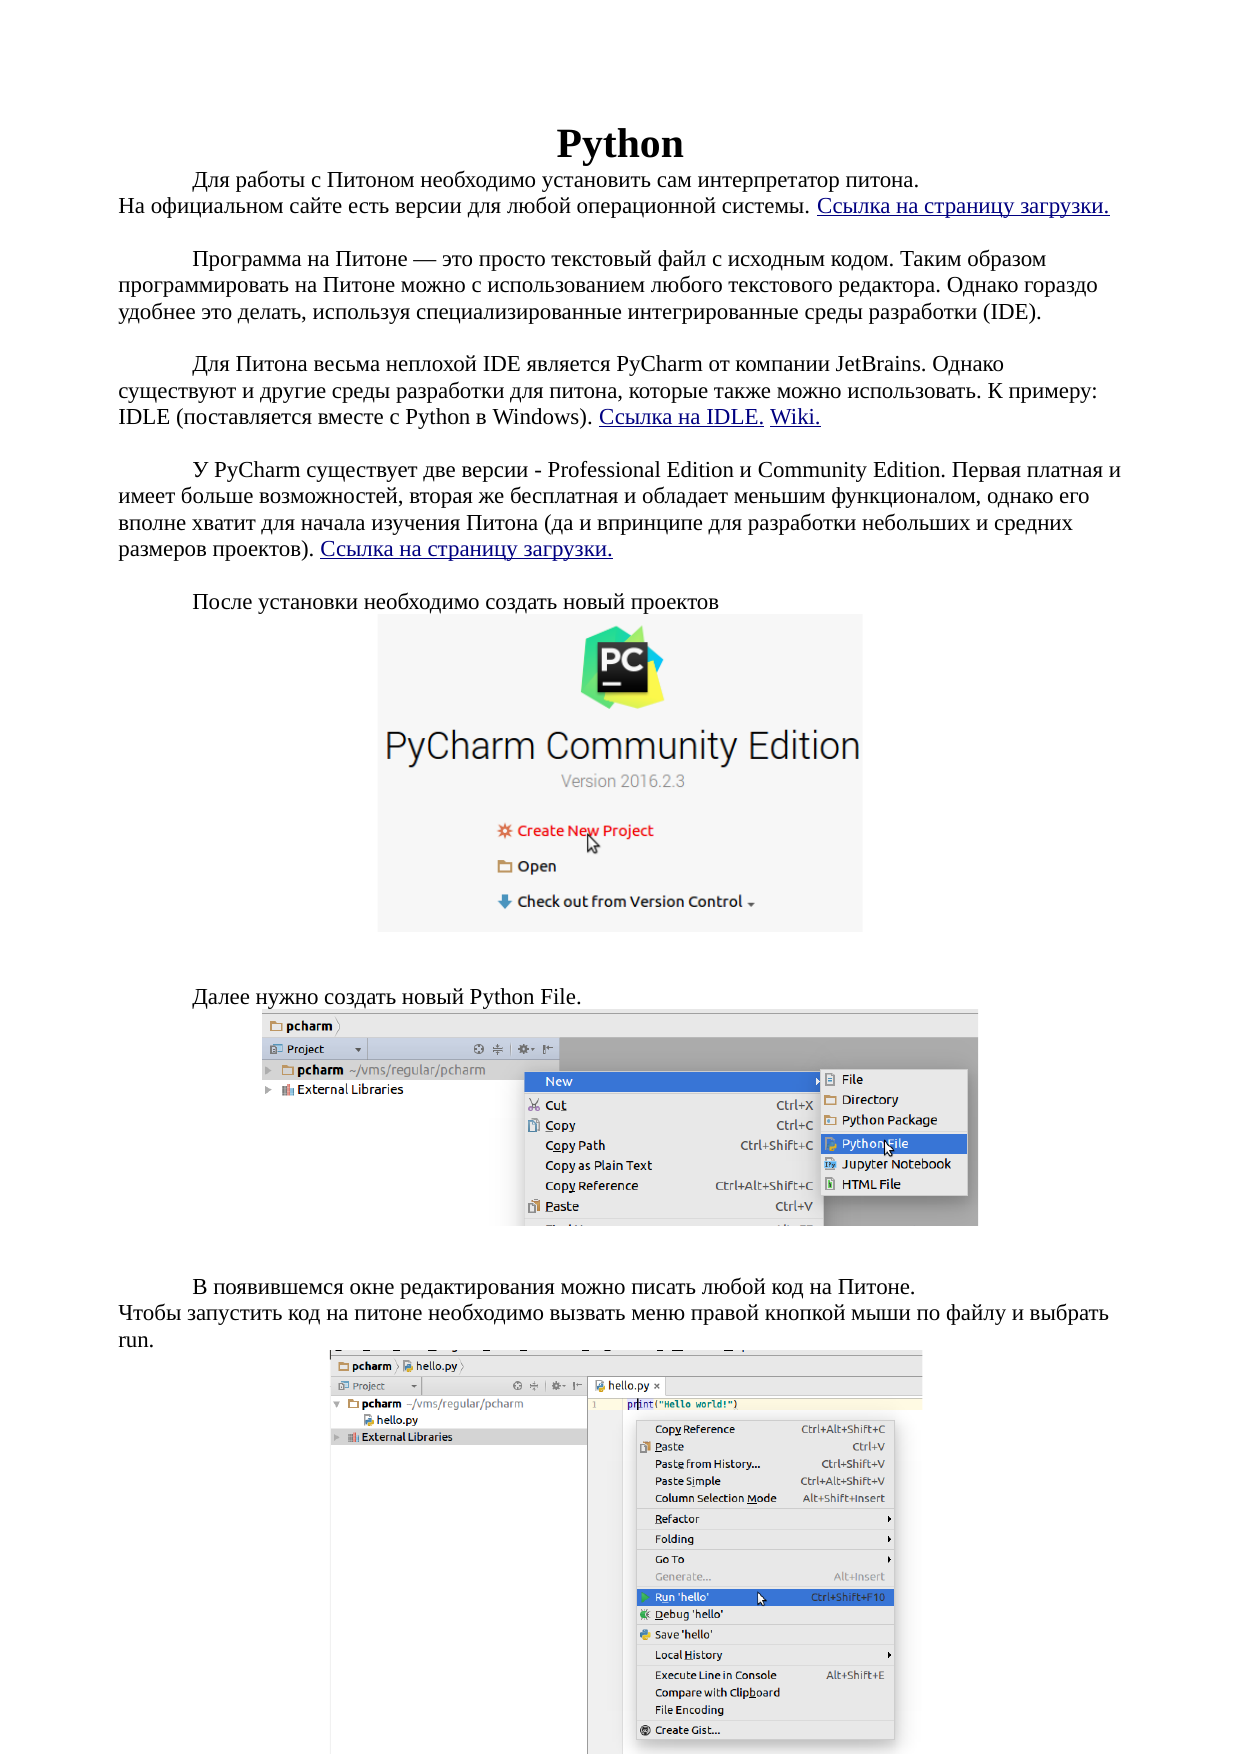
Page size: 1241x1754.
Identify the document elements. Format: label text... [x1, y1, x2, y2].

text Чтобы запустить код на питоне необходимо вызвать меню правой кнопкой мыши по файлу и выбрать run. [118, 1299, 1122, 1352]
text На официальном сайте есть версии для любой операционной системы. Ссылка на страницу загрузки. [118, 192, 1122, 219]
text Далее нужно создать новый Python File. [118, 983, 1122, 1009]
picture [262, 1009, 979, 1226]
text У PyCharm существует две версии - Professional Edition и Community Edition. Первая платная и имеет больше возможностей, вторая же бесплатная и обладает меньшим функционалом, однако его вполне хватит для начала изучения Питона (да и впринципе для разработки небольших и средних размеров проектов). Ссылка на страницу загрузки. [118, 456, 1122, 561]
text В появившемся окне редактирования можно писать любой код на Питоне. [118, 1273, 1122, 1299]
picture [377, 614, 863, 932]
text Python [118, 118, 1122, 166]
text После установки необходимо создать новый проектов [118, 588, 1122, 614]
text Для Питона весьма неплохой IDE является PyCharm от компании JetBrains. Однако существуют и другие среды разработки для питона, которые также можно использовать. К примеру: IDLE (поставляется вместе с Python в Windows). Ссылка на IDLE. Wiki. [118, 351, 1122, 429]
picture [329, 1350, 923, 1754]
text Программа на Питоне — это просто текстовый файл с исходным кодом. Таким образом программировать на Питоне можно с использованием любого текстового редактора. Однако гораздо удобнее это делать, используя специализированные интегрированные среды разработки (IDE). [118, 245, 1122, 324]
text Для работы с Питоном необходимо установить сам интерпретатор питона. [118, 166, 1122, 192]
